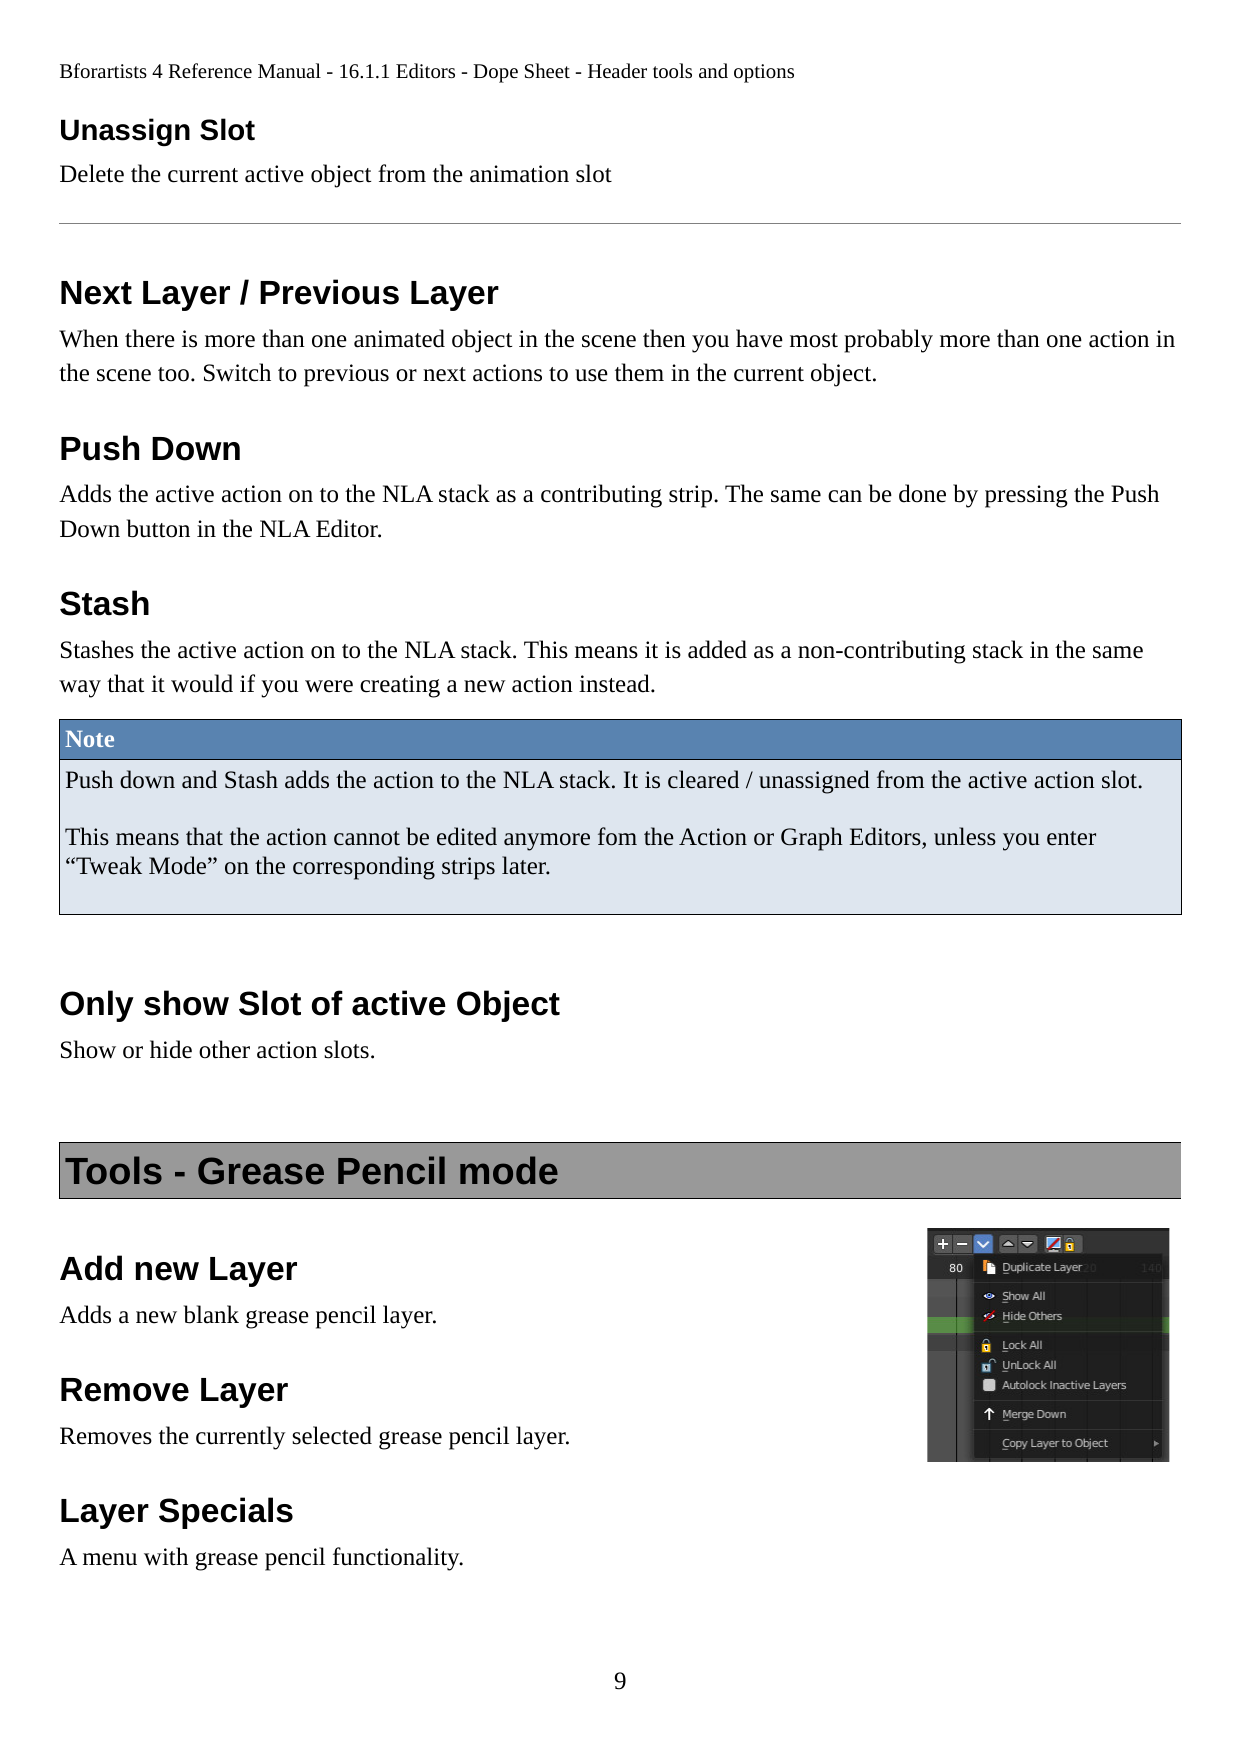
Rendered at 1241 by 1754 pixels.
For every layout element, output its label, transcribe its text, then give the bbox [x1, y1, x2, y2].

text Stashes the active action on to the NLA stack. This means it is added as a non-contributing stack in the same way that it would if you were creating a new action instead. [59, 635, 1181, 698]
subtitle Push Down [59, 428, 1181, 467]
text Adds the active action on to the NLA stack as a contributing strip. The same can be done by pressing the Push Down button in the NLA Editor. [59, 479, 1181, 543]
subtitle Stash [59, 584, 1181, 623]
subtitle Remove Layer [59, 1370, 927, 1408]
table_header Tools - Grease Pencil mode [60, 1143, 1181, 1198]
text Delete the current active object from the animation slot [59, 159, 1181, 188]
text Adds a new blank grease pencil layer. [59, 1300, 927, 1329]
table_header Note [60, 720, 1181, 759]
subtitle Only show Slot of active Object [59, 984, 1181, 1023]
text A menu with grease pencil functionality. [59, 1542, 1181, 1571]
subtitle Layer Specials [59, 1491, 1181, 1529]
subtitle Unassign Slot [59, 113, 1181, 146]
subtitle [1170, 1370, 1181, 1408]
text Show or hide other action slots. [59, 1035, 1181, 1064]
text Removes the currently selected grease pencil layer. [59, 1421, 927, 1450]
table_cell Push down and Stash adds the action to the NLA stack. It is cleared / unassigned from the active action slot. This means that the action cannot be edited anymore fom the Action or Graph Editors, unless you enter “Tweak Mode” on the corresponding strips later. [60, 760, 1181, 914]
picture [927, 1228, 1170, 1462]
subtitle Next Layer / Previous Layer [59, 273, 1181, 312]
text When there is more than one animated object in the scene then you have most probably more than one action in the scene too. Switch to previous or next actions to use them in the current object. [59, 324, 1181, 387]
subtitle [1170, 1249, 1181, 1287]
subtitle Add new Layer [59, 1249, 927, 1287]
